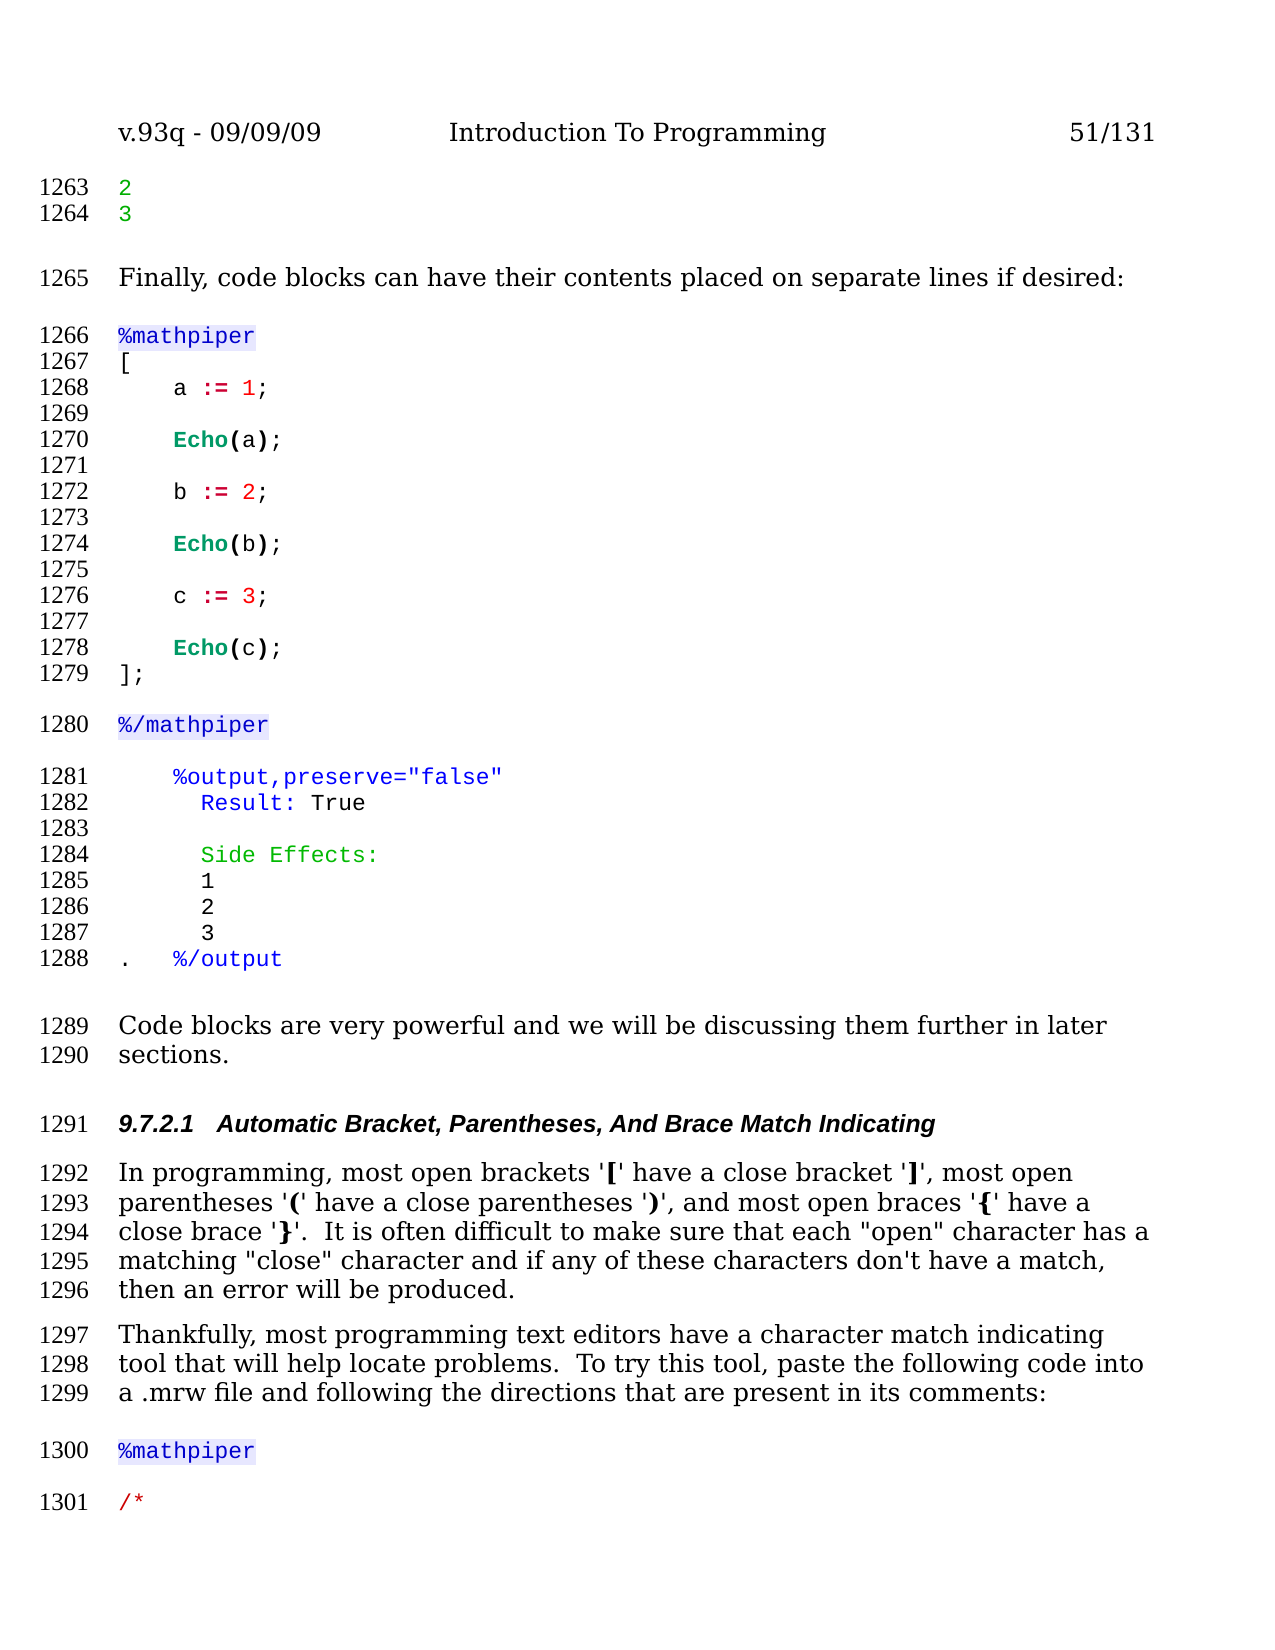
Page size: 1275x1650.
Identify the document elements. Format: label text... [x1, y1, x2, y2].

text Echo(b); [118, 532, 1157, 558]
text 3 [118, 203, 1157, 229]
text ]; [118, 662, 1157, 688]
text %mathpiper [118, 325, 1157, 351]
text Code blocks are very powerful and we will be discussing them further in later sections. [118, 1012, 1157, 1070]
text Finally, code blocks can have their contents placed on separate lines if desired: [118, 263, 1157, 293]
text [ [118, 351, 1157, 377]
text Result: True [118, 792, 1157, 817]
text Side Effects: [118, 843, 1157, 869]
text Thankfully, most programming text editors have a character match indicating tool that will help locate problems. To try this tool, paste the following code into a .mrw file and following the directions that are present in its comments: [118, 1320, 1157, 1407]
text In programming, most open brackets '[' have a close bracket ']', most open parentheses '(' have a close parentheses ')', and most open braces '{' have a close brace '}'. It is often difficult to make sure that each "open" character has a matching "close" character and if any of these characters don't have a match, then an error will be produced. [118, 1158, 1157, 1305]
text Echo(c); [118, 636, 1157, 662]
text 1 [118, 869, 1157, 895]
subtitle Automatic Bracket, Parentheses, And Brace Match Indicating [118, 1109, 1157, 1137]
text 3 [118, 921, 1157, 947]
text %/mathpiper [118, 714, 1157, 740]
text 2 [118, 895, 1157, 921]
text . %/output [118, 947, 1157, 973]
text /* [118, 1491, 1157, 1517]
text 2 [118, 177, 1157, 203]
text c := 3; [118, 584, 1157, 610]
text %mathpiper [118, 1439, 1157, 1465]
text a := 1; [118, 377, 1157, 402]
text b := 2; [118, 480, 1157, 506]
text %output,preserve="false" [118, 766, 1157, 792]
text Echo(a); [118, 428, 1157, 454]
